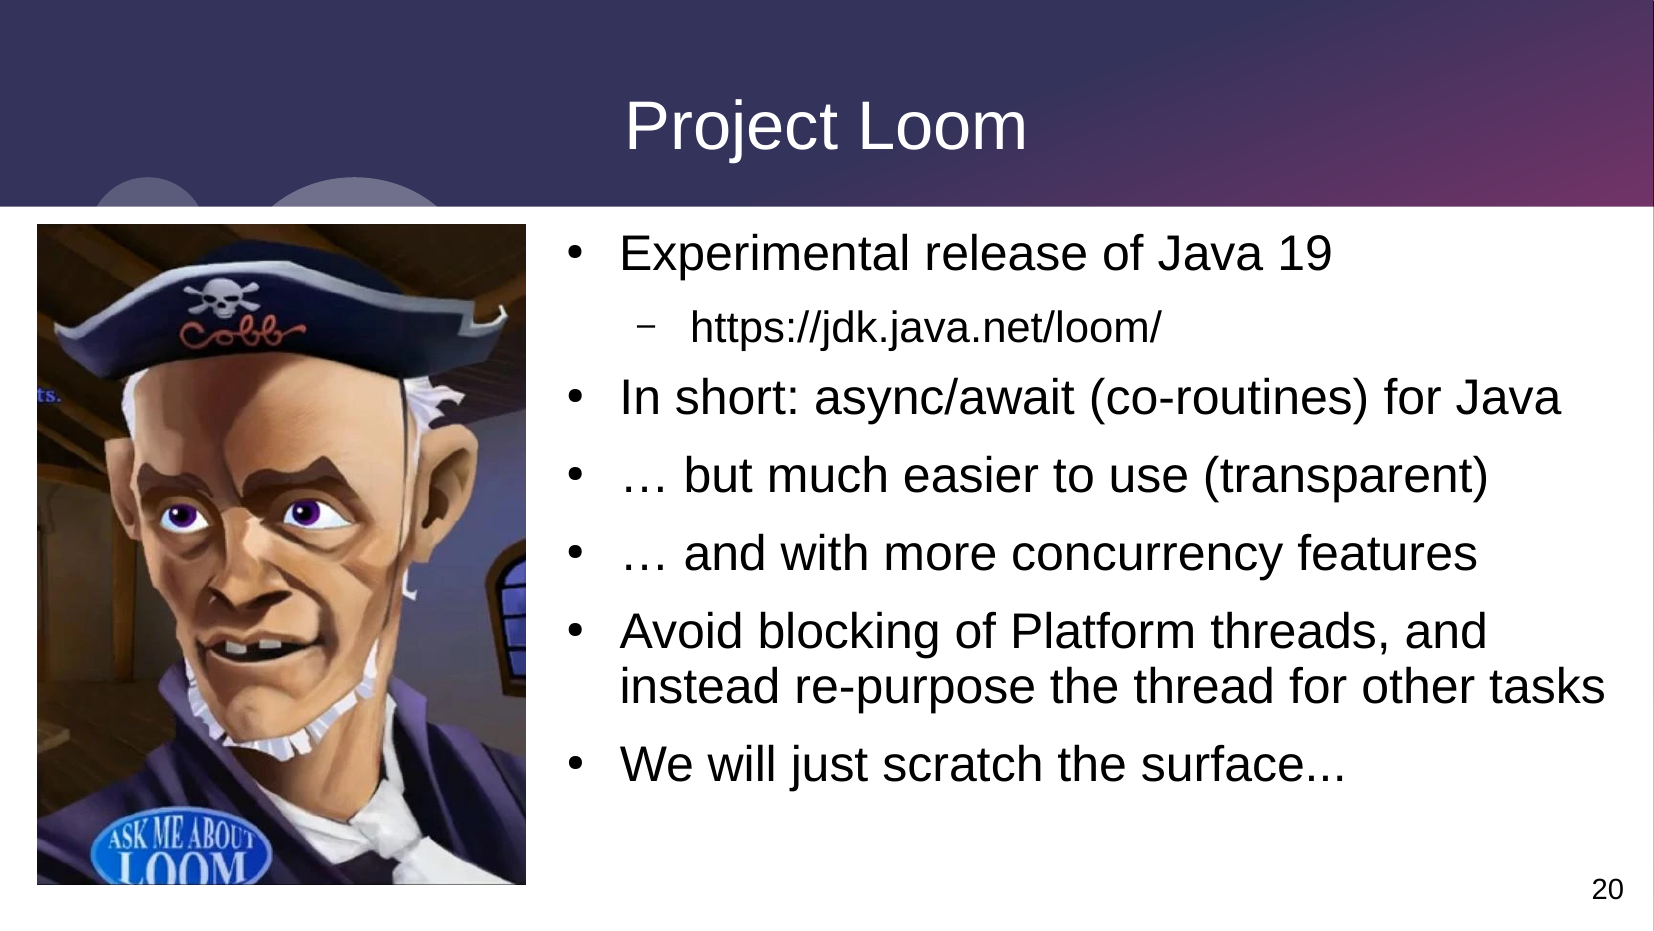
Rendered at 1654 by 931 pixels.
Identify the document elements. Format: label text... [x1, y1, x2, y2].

list Experimental release of Java 19 https://jdk.java.net/loom/ In short: async/await (co-routines) for Java … but much easier to use (transparent) … and with more concurrency features Avoid blocking of Platform threads, and instead re-purpose the thread for other tasks We will just scratch the surface... [548, 224, 1613, 816]
picture [37, 224, 526, 886]
title Project Loom [88, 44, 1565, 207]
